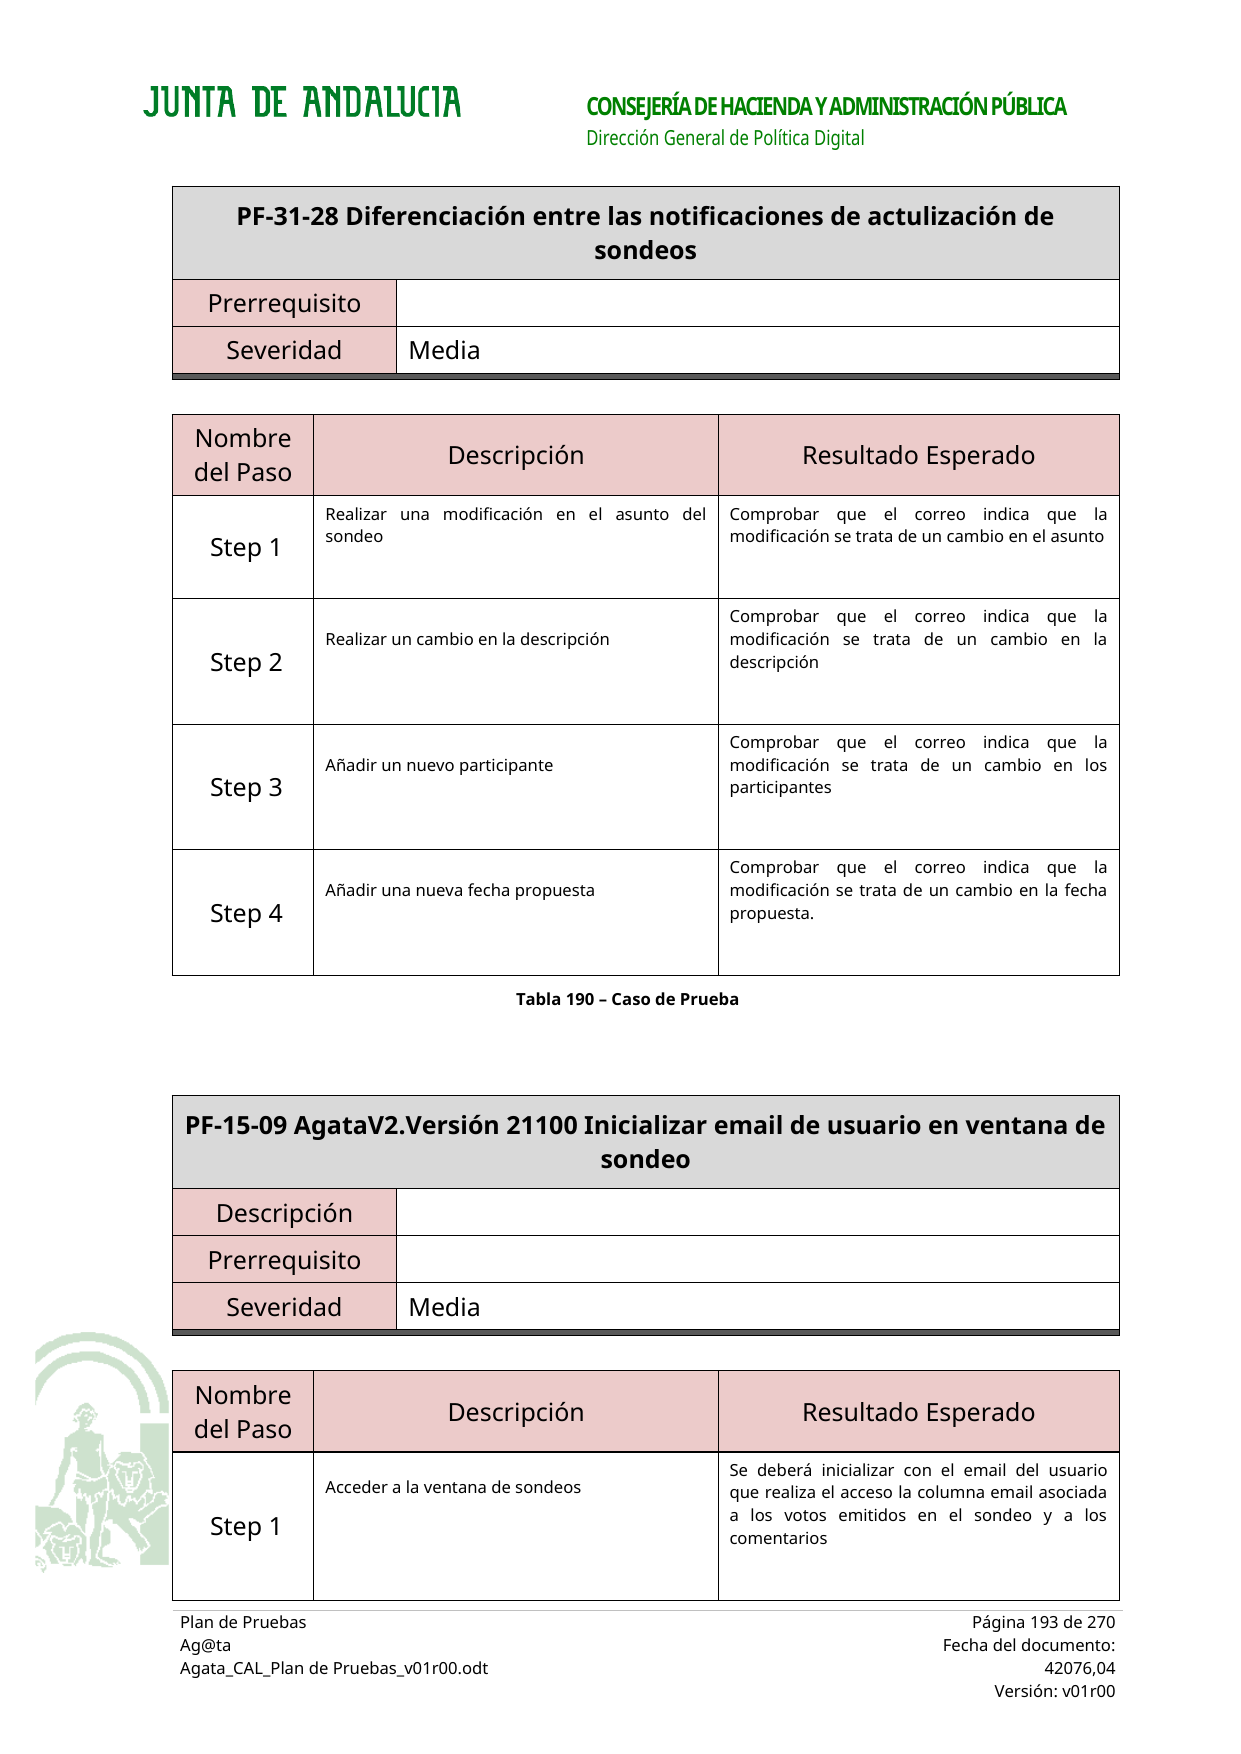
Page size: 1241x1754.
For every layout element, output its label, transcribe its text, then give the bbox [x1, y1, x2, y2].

table_cell Prerrequisito [173, 280, 396, 326]
table_cell Media [397, 327, 1119, 373]
table_cell Añadir un nuevo participante [314, 725, 718, 849]
table_cell Step 1 [173, 1453, 313, 1599]
table_cell Media [397, 1283, 1119, 1329]
table_header Nombre del Paso [173, 1371, 313, 1451]
table_cell [397, 1189, 1119, 1235]
table_header Descripción [314, 1371, 718, 1451]
table_cell Comprobar que el correo indica que la modificación se trata de un cambio en la fecha propuesta. [719, 850, 1119, 974]
table_header Resultado Esperado [719, 415, 1119, 495]
table_cell Comprobar que el correo indica que la modificación se trata de un cambio en los participantes [719, 725, 1119, 849]
picture [143, 86, 461, 117]
table_cell Realizar una modificación en el asunto del sondeo [314, 496, 718, 598]
table_header Descripción [314, 415, 718, 495]
table_header Resultado Esperado [719, 1371, 1119, 1451]
table_cell Prerrequisito [173, 1236, 396, 1282]
table_header PF-15-09 AgataV2.Versión 21100 Inicializar email de usuario en ventana de sondeo [173, 1096, 1119, 1188]
table_cell Comprobar que el correo indica que la modificación se trata de un cambio en el asunto [719, 496, 1119, 598]
table_cell Step 4 [173, 850, 313, 974]
table_cell Severidad [173, 327, 396, 373]
table_cell Step 1 [173, 496, 313, 598]
table_cell Se deberá inicializar con el email del usuario que realiza el acceso la columna email asociada a los votos emitidos en el sondeo y a los comentarios [719, 1453, 1119, 1599]
table_cell Acceder a la ventana de sondeos [314, 1453, 718, 1599]
table_cell Comprobar que el correo indica que la modificación se trata de un cambio en la descripción [719, 599, 1119, 723]
table_cell Step 2 [173, 599, 313, 723]
table_header Nombre del Paso [173, 415, 313, 495]
table_cell [173, 374, 1119, 379]
table_cell Descripción [173, 1189, 396, 1235]
table_cell Realizar un cambio en la descripción [314, 599, 718, 723]
table_cell Severidad [173, 1283, 396, 1329]
table_cell [397, 280, 1119, 326]
table_cell Step 3 [173, 725, 313, 849]
table_header PF-31-28 Diferenciación entre las notificaciones de actulización de sondeos [173, 187, 1119, 279]
table_cell [173, 1330, 1119, 1335]
table_cell [397, 1236, 1119, 1282]
text Tabla 190 – Caso de Prueba [148, 988, 1107, 1011]
table_cell Añadir una nueva fecha propuesta [314, 850, 718, 974]
